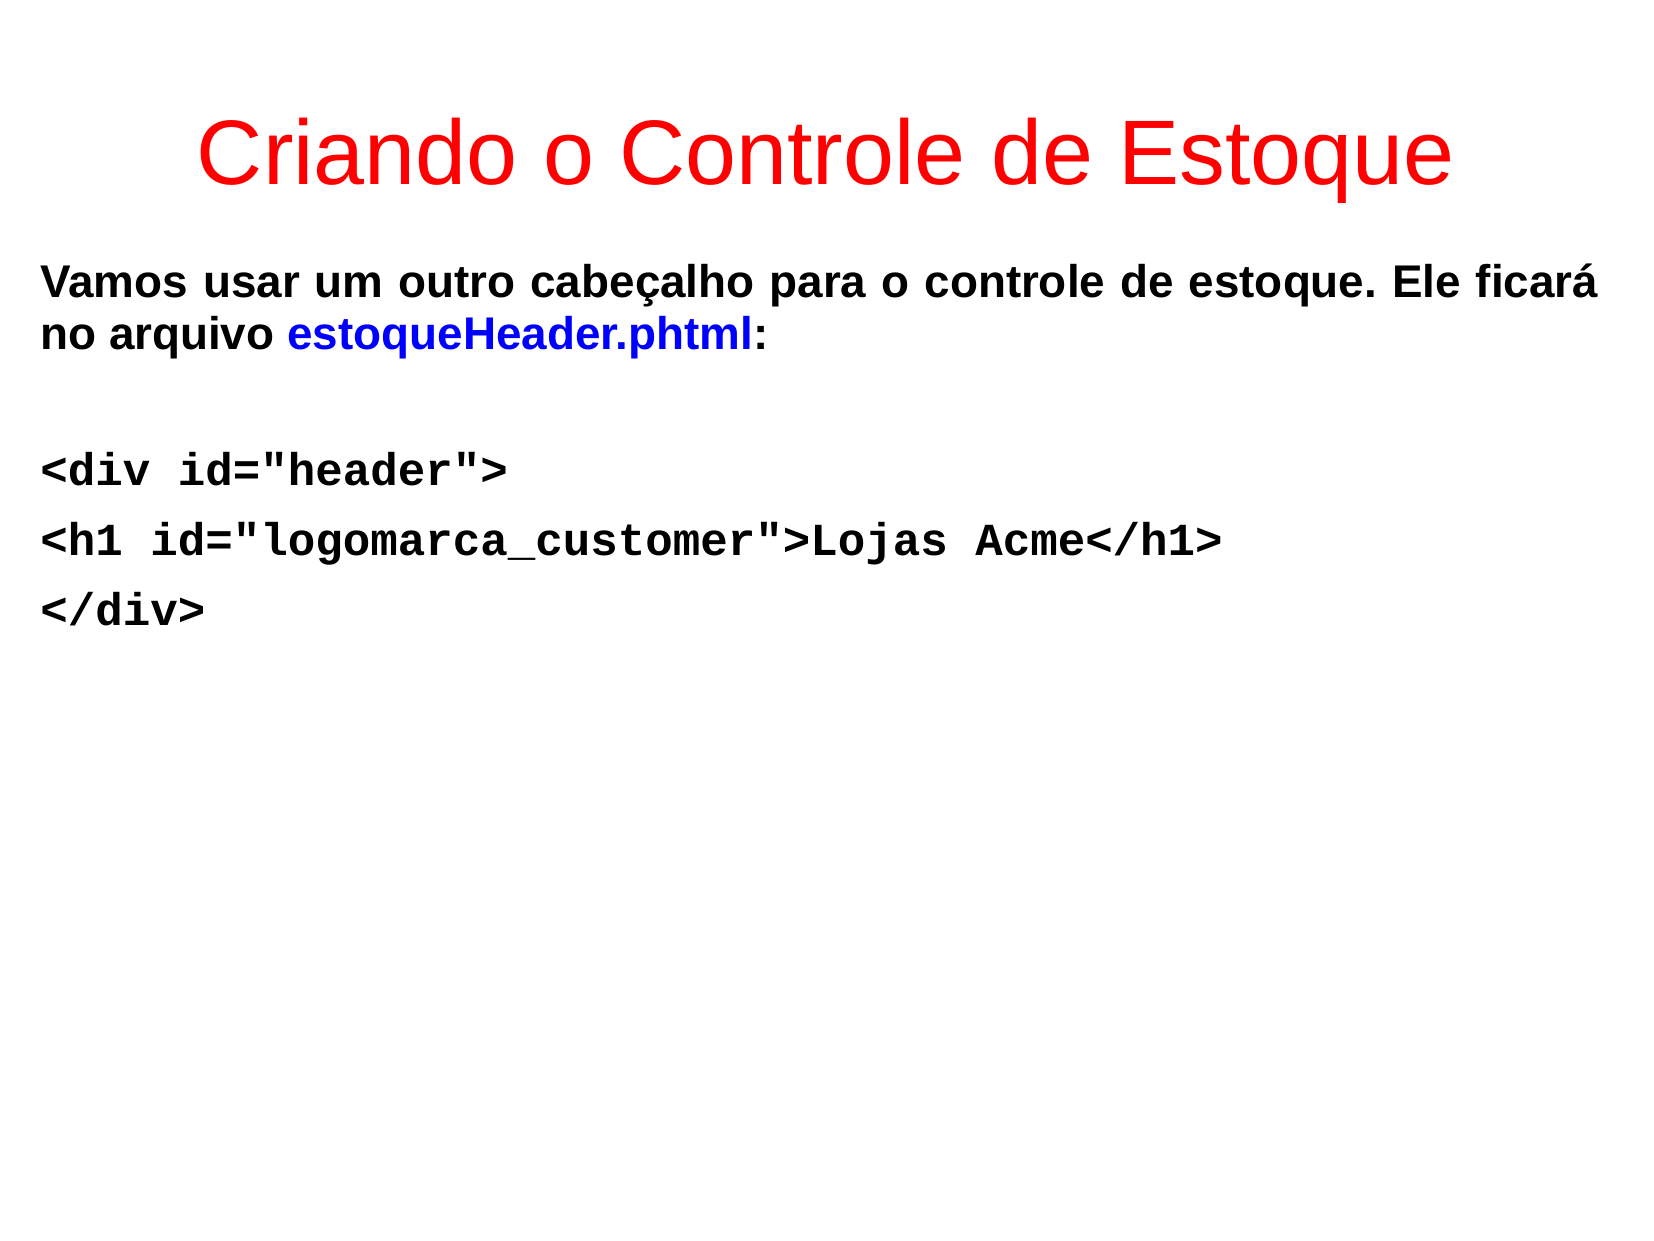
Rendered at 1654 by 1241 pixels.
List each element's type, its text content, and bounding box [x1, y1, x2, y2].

list Vamos usar um outro cabeçalho para o controle de estoque. Ele ficará no arquivo estoqueHeader.phtml: <div id="header"> <h1 id="logomarca_customer">Lojas Acme</h1> </div> [40, 256, 1600, 1217]
title Criando o Controle de Estoque [82, 49, 1571, 256]
